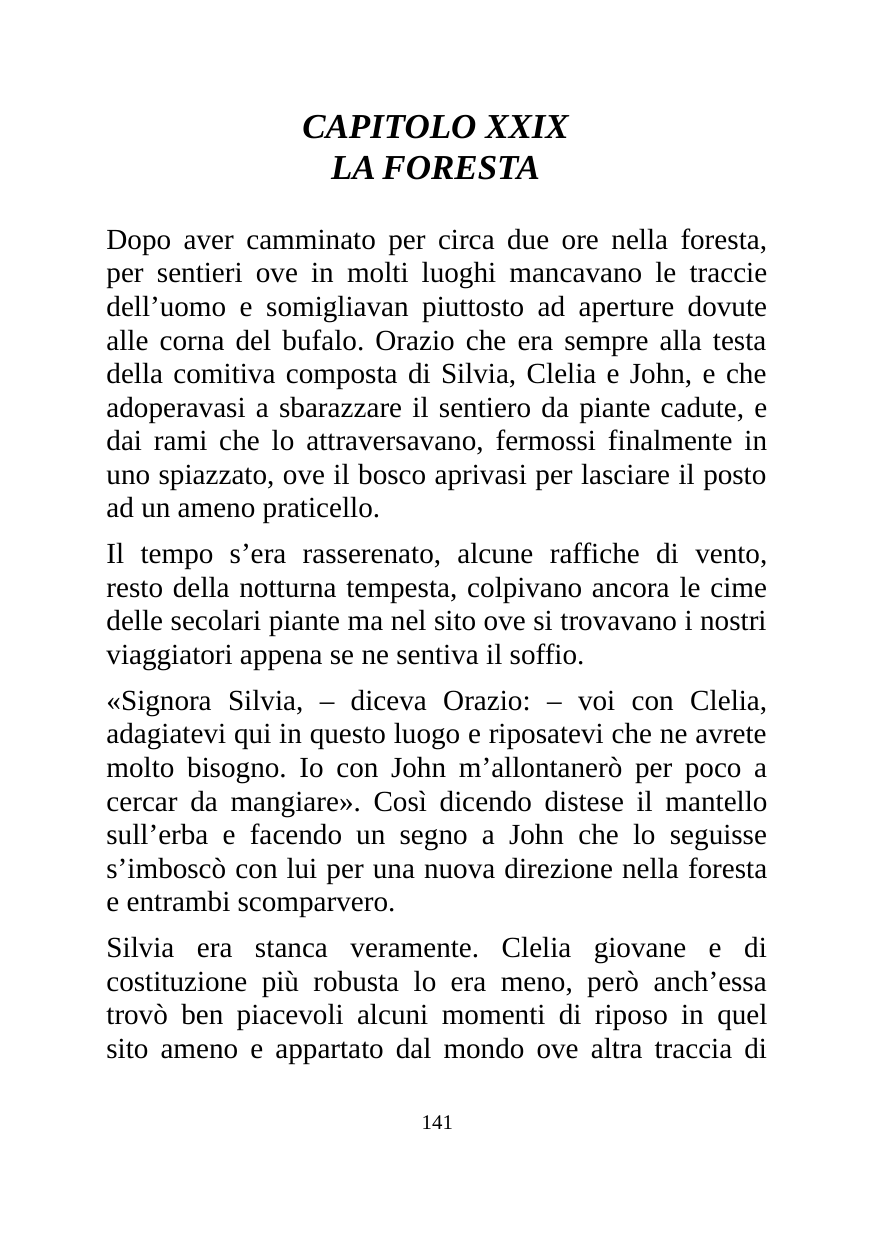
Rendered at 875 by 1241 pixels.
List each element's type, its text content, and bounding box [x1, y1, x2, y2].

text Dopo aver camminato per circa due ore nella foresta, per sentieri ove in molti luoghi mancavano le traccie dell’uomo e somigliavan piuttosto ad aperture dovute alle corna del bufalo. Orazio che era sempre alla testa della comitiva composta di Silvia, Clelia e John, e che adoperavasi a sbarazzare il sentiero da piante cadute, e dai rami che lo attraversavano, fermossi finalmente in uno spiazzato, ove il bosco aprivasi per lasciare il posto ad un ameno praticello. [106, 222, 768, 524]
subtitle CAPITOLO XXIX LA FORESTA [106, 106, 768, 187]
text Il tempo s’era rasserenato, alcune raffiche di vento, resto della notturna tempesta, colpivano ancora le cime delle secolari piante ma nel sito ove si trovavano i nostri viaggiatori appena se ne sentiva il soffio. [106, 536, 768, 671]
text Silvia era stanca veramente. Clelia giovane e di costituzione più robusta lo era meno, però anch’essa trovò ben piacevoli alcuni momenti di riposo in quel sito ameno e appartato dal mondo ove altra traccia di [106, 930, 768, 1064]
text «Signora Silvia, – diceva Orazio: – voi con Clelia, adagiatevi qui in questo luogo e riposatevi che ne avrete molto bisogno. Io con John m’allontanerò per poco a cercar da mangiare». Così dicendo distese il mantello sull’erba e facendo un segno a John che lo seguisse s’imboscò con lui per una nuova direzione nella foresta e entrambi scomparvero. [106, 683, 768, 918]
